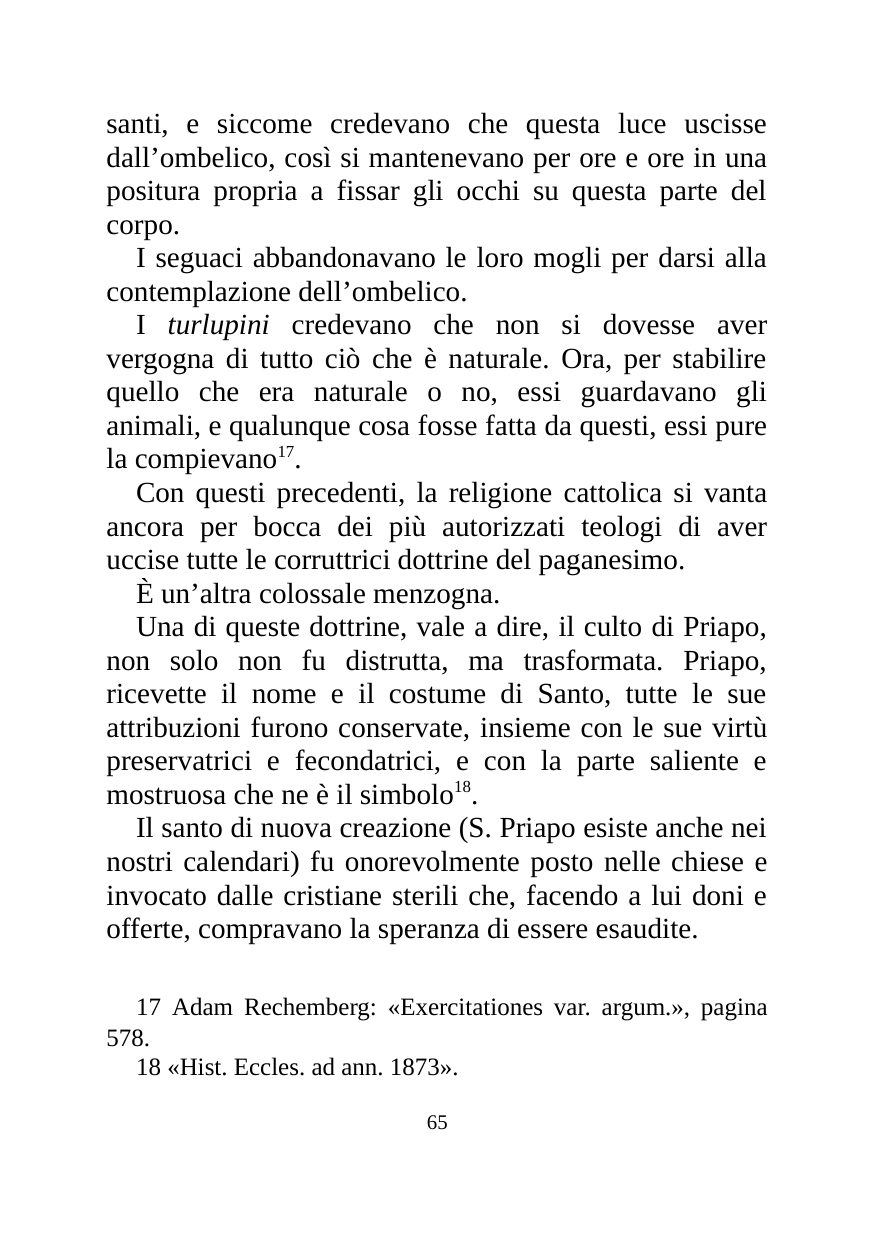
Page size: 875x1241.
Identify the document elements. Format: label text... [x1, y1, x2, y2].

text Adam Rechemberg: «Exercitationes var. argum.», pagina 578. [106, 989, 768, 1052]
text Con questi precedenti, la religione cattolica si vanta ancora per bocca dei più autorizzati teologi di aver uccise tutte le corruttrici dottrine del paganesimo. [106, 475, 768, 576]
text I turlupini credevano che non si dovesse aver vergogna di tutto ciò che è naturale. Ora, per stabilire quello che era naturale o no, essi guardavano gli animali, e qualunque cosa fosse fatta da questi, essi pure la compievano. [106, 307, 768, 475]
text È un’altra colossale menzogna. [106, 576, 768, 609]
text «Hist. Eccles. ad ann. 1873». [106, 1052, 768, 1080]
text Il santo di nuova creazione (S. Priapo esiste anche nei nostri calendari) fu onorevolmente posto nelle chiese e invocato dalle cristiane sterili che, facendo a lui doni e offerte, compravano la speranza di essere esaudite. [106, 811, 768, 945]
text Una di queste dottrine, vale a dire, il culto di Priapo, non solo non fu distrutta, ma trasformata. Priapo, ricevette il nome e il costume di Santo, tutte le sue attribuzioni furono conservate, insieme con le sue virtù preservatrici e fecondatrici, e con la parte saliente e mostruosa che ne è il simbolo. [106, 609, 768, 811]
text santi, e siccome credevano che questa luce uscisse dall’ombelico, così si mantenevano per ore e ore in una positura propria a fissar gli occhi su questa parte del corpo. [106, 106, 768, 240]
text I seguaci abbandonavano le loro mogli per darsi alla contemplazione dell’ombelico. [106, 240, 768, 307]
